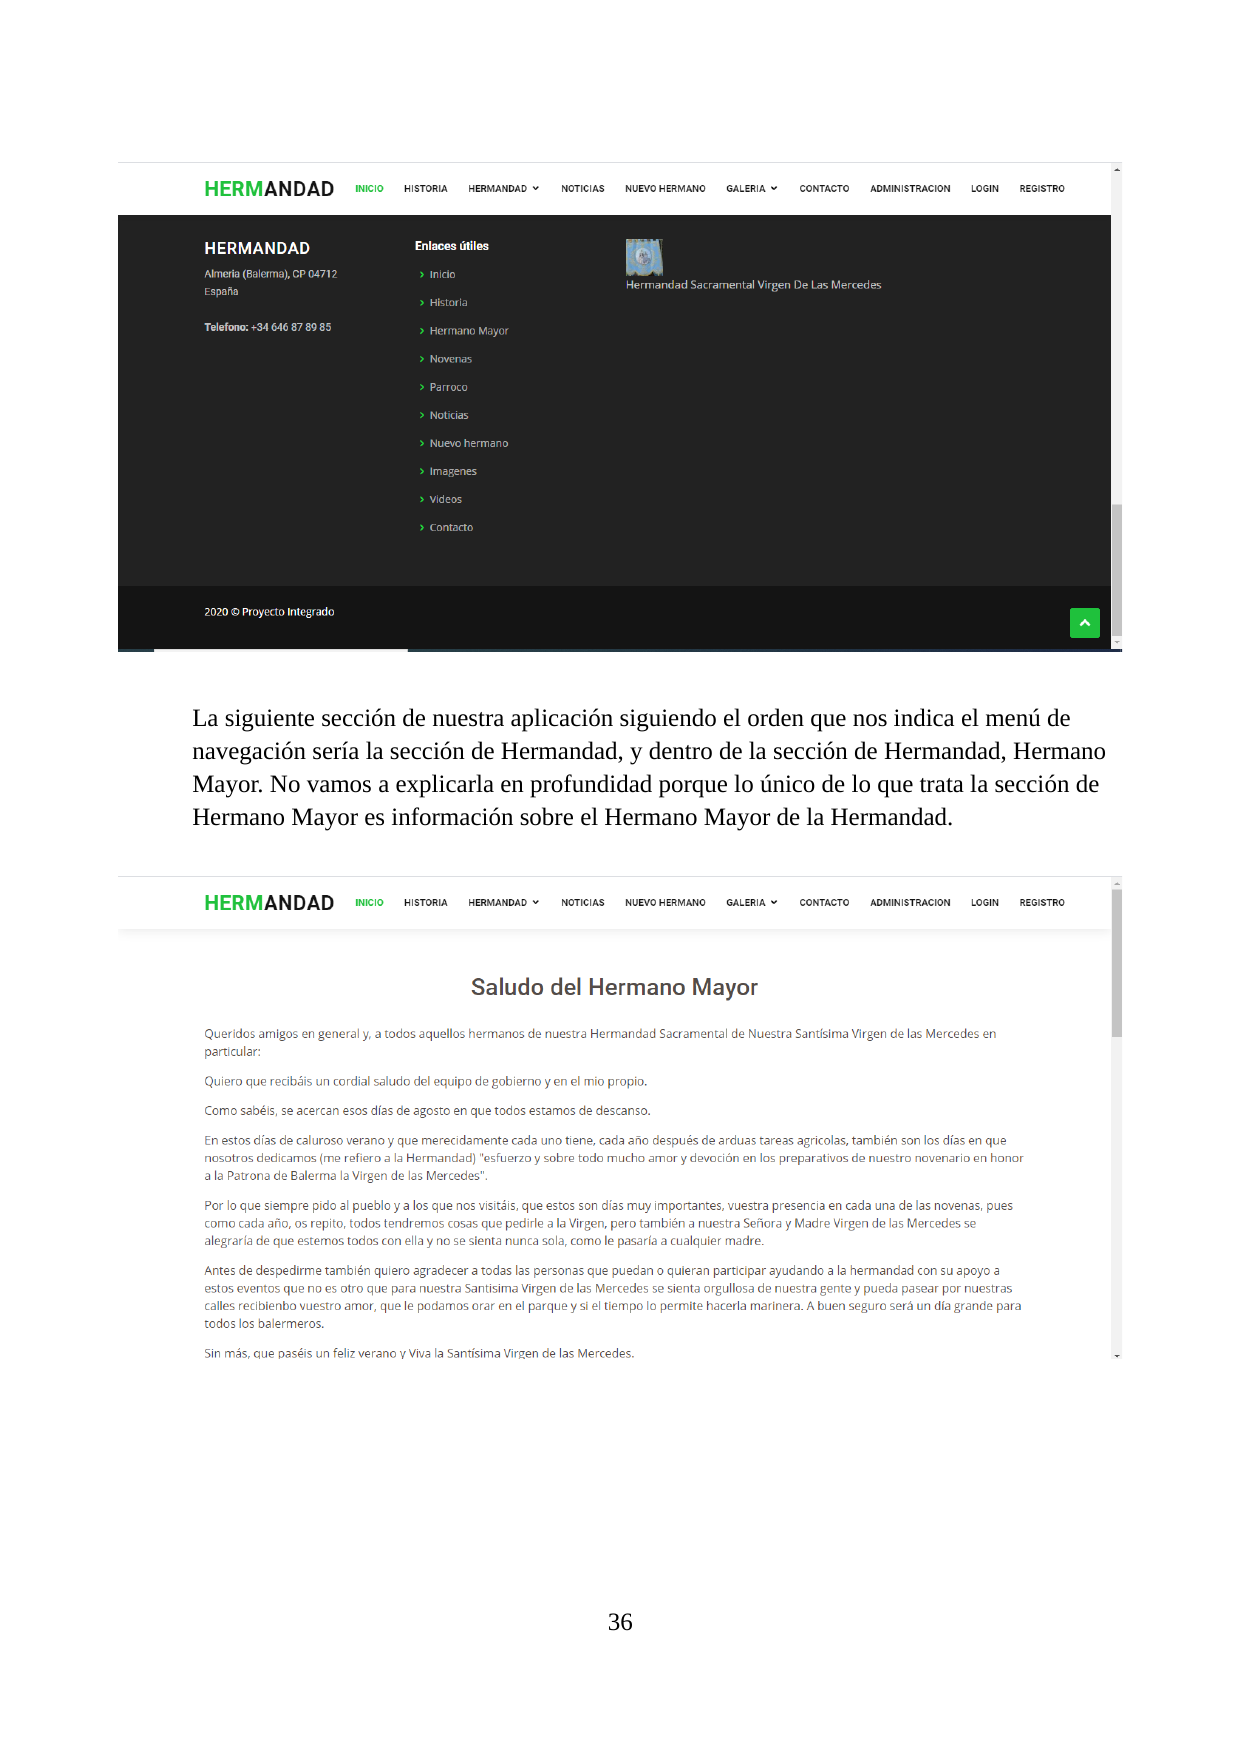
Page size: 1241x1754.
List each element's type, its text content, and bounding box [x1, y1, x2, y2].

picture [118, 162, 1123, 652]
text La siguiente sección de nuestra aplicación siguiendo el orden que nos indica el menú de navegación sería la sección de Hermandad, y dentro de la sección de Hermandad, Hermano Mayor. No vamos a explicarla en profundidad porque lo único de lo que trata la sección de Hermano Mayor es información sobre el Hermano Mayor de la Hermandad. [118, 703, 1122, 831]
picture [118, 876, 1123, 1359]
